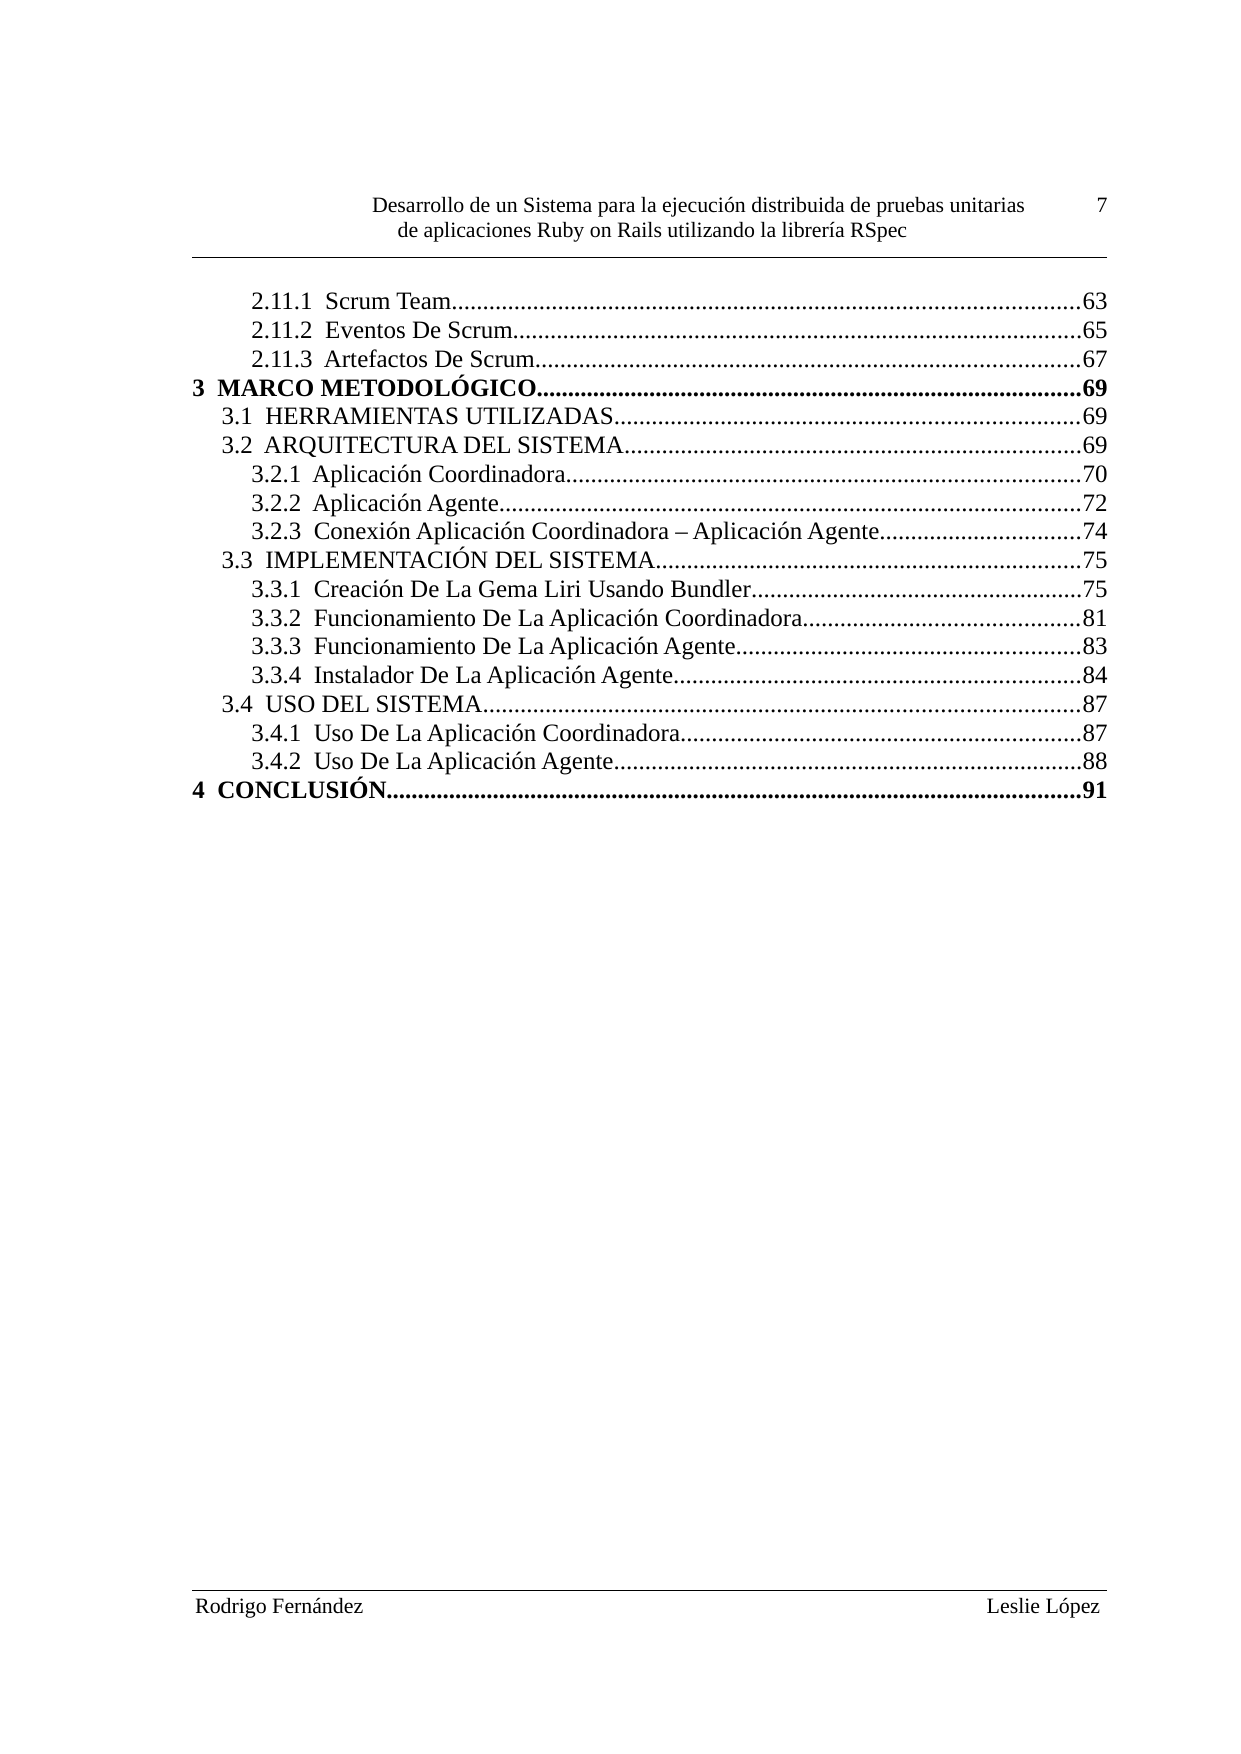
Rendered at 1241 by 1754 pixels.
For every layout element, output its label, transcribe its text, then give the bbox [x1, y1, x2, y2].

text 3.2.3 Conexión Aplicación Coordinadora – Aplicación Agente 74 [251, 516, 1107, 545]
text 3.4 Uso del Sistema 87 [221, 689, 1107, 718]
text 3.4.1 Uso de la Aplicación Coordinadora 87 [251, 718, 1107, 746]
text 3.3.2 Funcionamiento de la Aplicación Coordinadora 81 [251, 603, 1107, 631]
text 3.3.3 Funcionamiento de la Aplicación Agente 83 [251, 631, 1107, 660]
text 3 MARCO Metodológico 69 [192, 373, 1107, 401]
text 3.2.2 Aplicación Agente 72 [251, 488, 1107, 516]
text 3.2.1 Aplicación Coordinadora 70 [251, 459, 1107, 488]
text 3.3 Implementación del Sistema 75 [221, 545, 1107, 574]
text 2.11.1 Scrum team 63 [251, 286, 1107, 315]
text 3.4.2 Uso de la Aplicación Agente 88 [251, 746, 1107, 775]
text 4 Conclusión 91 [192, 775, 1107, 804]
text 3.3.4 Instalador de la Aplicación Agente 84 [251, 660, 1107, 689]
text 3.2 Arquitectura del Sistema 69 [221, 430, 1107, 459]
text 3.3.1 Creación de la Gema Liri usando Bundler 75 [251, 574, 1107, 603]
text 2.11.2 Eventos de Scrum 65 [251, 315, 1107, 344]
text 3.1 HerrAmientas utilizadas 69 [221, 401, 1107, 430]
text 2.11.3 Artefactos de scrum 67 [251, 344, 1107, 373]
